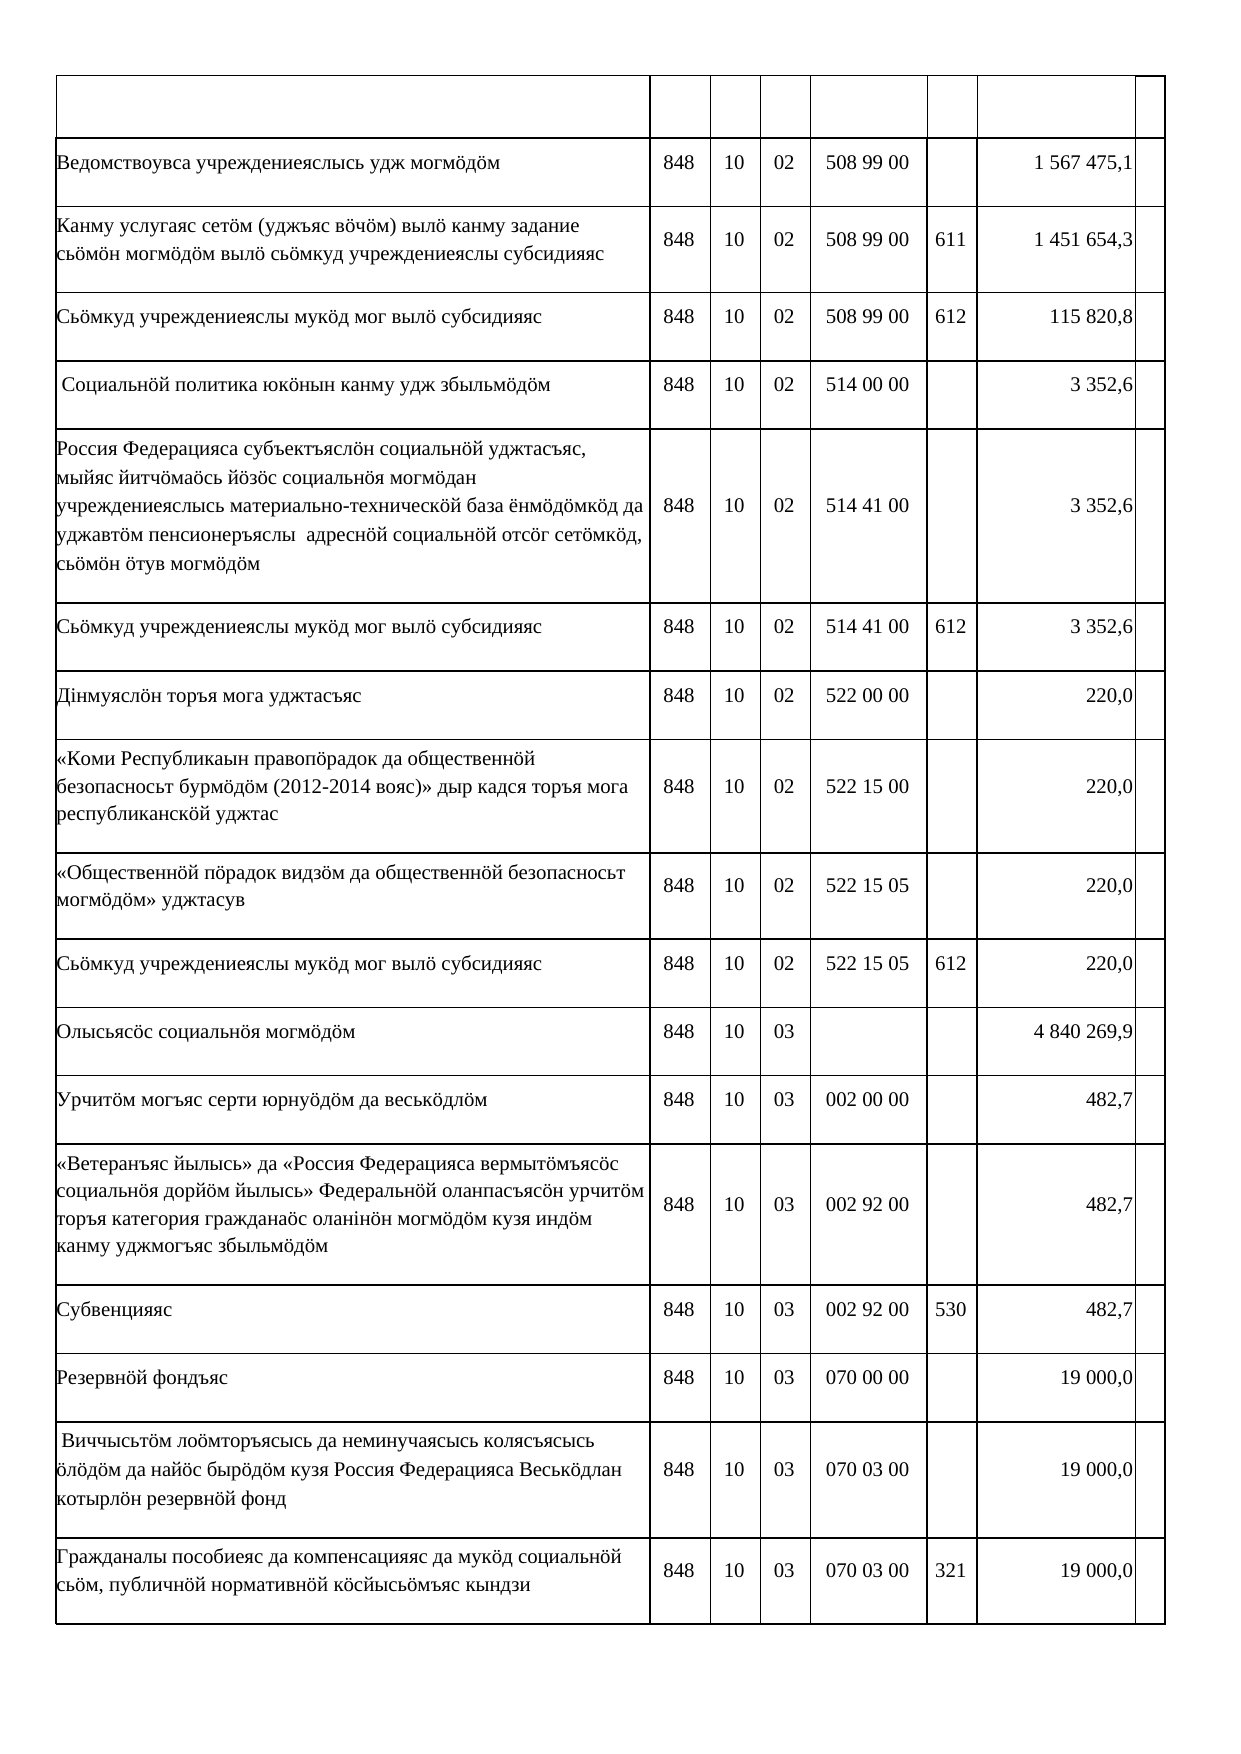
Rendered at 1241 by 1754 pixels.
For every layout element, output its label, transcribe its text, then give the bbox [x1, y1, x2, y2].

table_header [1136, 77, 1164, 137]
table_cell Канму услугаяс сетӧм (уджъяс вӧчӧм) вылӧ канму задание сьӧмӧн могмӧдӧм вылӧ сьӧмкуд учреждениеяслы субсидияяс [57, 207, 649, 292]
table_cell 02 [761, 940, 810, 1006]
table_cell 514 41 00 [811, 604, 926, 670]
table_cell [1136, 207, 1164, 292]
table_cell 482,7 [978, 1286, 1135, 1353]
table_cell 482,7 [978, 1076, 1135, 1143]
table_cell Социальнӧй политика юкӧнын канму удж збыльмӧдӧм [57, 362, 649, 428]
table_cell [1136, 1145, 1164, 1284]
table_cell 848 [651, 1286, 710, 1353]
table_cell 10 [711, 293, 760, 360]
table_cell Виччысьтӧм лоӧмторъясысь да неминучаясысь колясъясысь ӧлӧдӧм да найӧс бырӧдӧм кузя Россия Федерацияса Веськӧдлан котырлӧн резервнӧй фонд [57, 1423, 649, 1537]
table_cell [1136, 139, 1164, 206]
table_cell Олысьясӧс социальнӧя могмӧдӧм [57, 1008, 649, 1075]
table_cell 03 [761, 1286, 810, 1353]
table_cell Урчитӧм могъяс серти юрнуӧдӧм да веськӧдлӧм [57, 1076, 649, 1143]
table_cell 848 [651, 1145, 710, 1284]
table_cell Сьӧмкуд учреждениеяслы мукӧд мог вылӧ субсидияяс [57, 940, 649, 1006]
table_cell 002 92 00 [811, 1286, 926, 1353]
table_cell 10 [711, 672, 760, 739]
table_cell 612 [928, 604, 976, 670]
table_cell [1136, 293, 1164, 360]
table_cell 508 99 00 [811, 293, 926, 360]
table_cell 848 [651, 1076, 710, 1143]
table_cell «Ветеранъяс йылысь» да «Россия Федерацияса вермытӧмъясӧс социальнӧя дорйӧм йылысь» Федеральнӧй оланпасъясӧн урчитӧм торъя категория гражданаӧс оланінӧн могмӧдӧм кузя индӧм канму уджмогъяс збыльмӧдӧм [57, 1145, 649, 1284]
table_cell [1136, 604, 1164, 670]
table_cell 514 00 00 [811, 362, 926, 428]
table_cell 848 [651, 430, 710, 602]
table_cell 522 15 05 [811, 854, 926, 938]
table_cell 220,0 [978, 740, 1135, 852]
table_cell 508 99 00 [811, 207, 926, 292]
table_cell 10 [711, 940, 760, 1006]
table_header [651, 76, 710, 137]
table_cell 10 [711, 854, 760, 938]
table_cell 220,0 [978, 672, 1135, 739]
table_cell [1136, 1076, 1164, 1143]
table_header [811, 76, 927, 137]
table_cell [928, 1008, 976, 1075]
table_cell [1136, 940, 1164, 1006]
table_cell Ведомствоувса учреждениеяслысь удж могмӧдӧм [57, 139, 649, 206]
table_cell [1136, 740, 1164, 852]
table_cell 848 [651, 740, 710, 852]
table_header [711, 76, 760, 137]
table_cell [928, 1354, 976, 1421]
table_cell 848 [651, 293, 710, 360]
table_cell [928, 740, 976, 852]
table_cell 03 [761, 1076, 810, 1143]
table_cell 321 [928, 1539, 976, 1623]
table_cell [928, 672, 976, 739]
table_header [928, 76, 977, 137]
table_cell 070 03 00 [811, 1539, 926, 1623]
table_cell 220,0 [978, 940, 1135, 1006]
table_cell [1136, 854, 1164, 938]
table_cell «Коми Республикаын правопӧрадок да общественнӧй безопасносьт бурмӧдӧм (2012-2014 вояс)» дыр кадся торъя мога республиканскӧй уджтас [57, 740, 649, 852]
table_cell 02 [761, 430, 810, 602]
table_cell 848 [651, 362, 710, 428]
table_cell 848 [651, 1008, 710, 1075]
table_cell 848 [651, 672, 710, 739]
table_cell 848 [651, 207, 710, 292]
table_cell 070 00 00 [811, 1354, 926, 1421]
table_cell Дінмуяслӧн торъя мога уджтасъяс [57, 672, 649, 739]
table_cell 10 [711, 207, 760, 292]
table_cell 848 [651, 604, 710, 670]
table_cell 02 [761, 139, 810, 206]
table_cell [928, 1423, 976, 1537]
table_cell 482,7 [978, 1145, 1135, 1284]
table_cell 02 [761, 672, 810, 739]
table_cell 1 567 475,1 [978, 139, 1135, 206]
table_cell [1136, 1423, 1164, 1537]
table_cell Субвенцияяс [57, 1286, 649, 1353]
table_header [978, 76, 1135, 137]
table_cell 3 352,6 [978, 430, 1135, 602]
table_cell 1 451 654,3 [978, 207, 1135, 292]
table_cell 10 [711, 1076, 760, 1143]
table_cell Сьӧмкуд учреждениеяслы мукӧд мог вылӧ субсидияяс [57, 293, 649, 360]
table_cell 115 820,8 [978, 293, 1135, 360]
table_cell 03 [761, 1423, 810, 1537]
table_cell 10 [711, 139, 760, 206]
table_cell 02 [761, 604, 810, 670]
table_cell [1136, 430, 1164, 602]
table_cell 03 [761, 1354, 810, 1421]
table_cell 612 [928, 293, 976, 360]
table_cell 514 41 00 [811, 430, 926, 602]
table_cell [1136, 1539, 1164, 1623]
table_cell Гражданалы пособиеяс да компенсацияяс да мукӧд социальнӧй сьӧм, публичнӧй нормативнӧй кӧсйысьӧмъяс кындзи [57, 1539, 649, 1623]
table_cell 4 840 269,9 [978, 1008, 1135, 1075]
table_cell 848 [651, 1539, 710, 1623]
table_cell 10 [711, 740, 760, 852]
table_cell [1136, 1008, 1164, 1075]
table_cell 10 [711, 1539, 760, 1623]
table_cell 10 [711, 1145, 760, 1284]
table_cell 03 [761, 1008, 810, 1075]
table_cell 02 [761, 293, 810, 360]
table_cell 10 [711, 1423, 760, 1537]
table_cell 19 000,0 [978, 1423, 1135, 1537]
table_cell 10 [711, 1008, 760, 1075]
table_cell [928, 854, 976, 938]
table_cell [1136, 1354, 1164, 1421]
table_cell 220,0 [978, 854, 1135, 938]
table_cell 02 [761, 362, 810, 428]
table_cell Резервнӧй фондъяс [57, 1354, 649, 1421]
table_cell 508 99 00 [811, 139, 926, 206]
table_cell 10 [711, 1286, 760, 1353]
table_cell 070 03 00 [811, 1423, 926, 1537]
table_cell Россия Федерацияса субъектъяслӧн социальнӧй уджтасъяс, мыйяс йитчӧмаӧсь йӧзӧс социальнӧя могмӧдан учреждениеяслысь материально-техническӧй база ёнмӧдӧмкӧд да уджавтӧм пенсионеръяслы адреснӧй социальнӧй отсӧг сетӧмкӧд, сьӧмӧн ӧтув могмӧдӧм [57, 430, 649, 602]
table_cell 19 000,0 [978, 1539, 1135, 1623]
table_cell 02 [761, 854, 810, 938]
table_cell 848 [651, 940, 710, 1006]
table_cell 611 [928, 207, 976, 292]
table_cell 848 [651, 1423, 710, 1537]
table_cell 19 000,0 [978, 1354, 1135, 1421]
table_cell 848 [651, 139, 710, 206]
table_cell [1136, 672, 1164, 739]
table_cell 3 352,6 [978, 362, 1135, 428]
table_header [761, 76, 810, 137]
table_cell 522 15 00 [811, 740, 926, 852]
table_cell [1136, 362, 1164, 428]
table_cell 612 [928, 940, 976, 1006]
table_cell 02 [761, 740, 810, 852]
table_cell 10 [711, 1354, 760, 1421]
table_cell [928, 139, 976, 206]
table_cell 522 00 00 [811, 672, 926, 739]
table_cell 10 [711, 604, 760, 670]
table_cell [928, 430, 976, 602]
table_cell 002 00 00 [811, 1076, 926, 1143]
table_cell [1136, 1286, 1164, 1353]
table_cell 002 92 00 [811, 1145, 926, 1284]
table_cell [811, 1008, 926, 1075]
table_cell 10 [711, 430, 760, 602]
table_cell 848 [651, 854, 710, 938]
table_cell Сьӧмкуд учреждениеяслы мукӧд мог вылӧ субсидияяс [57, 604, 649, 670]
table_cell 03 [761, 1539, 810, 1623]
table_cell 3 352,6 [978, 604, 1135, 670]
table_cell [928, 1145, 976, 1284]
table_cell 02 [761, 207, 810, 292]
table_cell [928, 362, 976, 428]
table_cell 530 [928, 1286, 976, 1353]
table_cell 522 15 05 [811, 940, 926, 1006]
table_cell «Общественнӧй пӧрадок видзӧм да общественнӧй безопасносьт могмӧдӧм» уджтасув [57, 854, 649, 938]
table_cell 03 [761, 1145, 810, 1284]
table_header [57, 76, 649, 137]
table_cell [928, 1076, 976, 1143]
table_cell 848 [651, 1354, 710, 1421]
table_cell 10 [711, 362, 760, 428]
